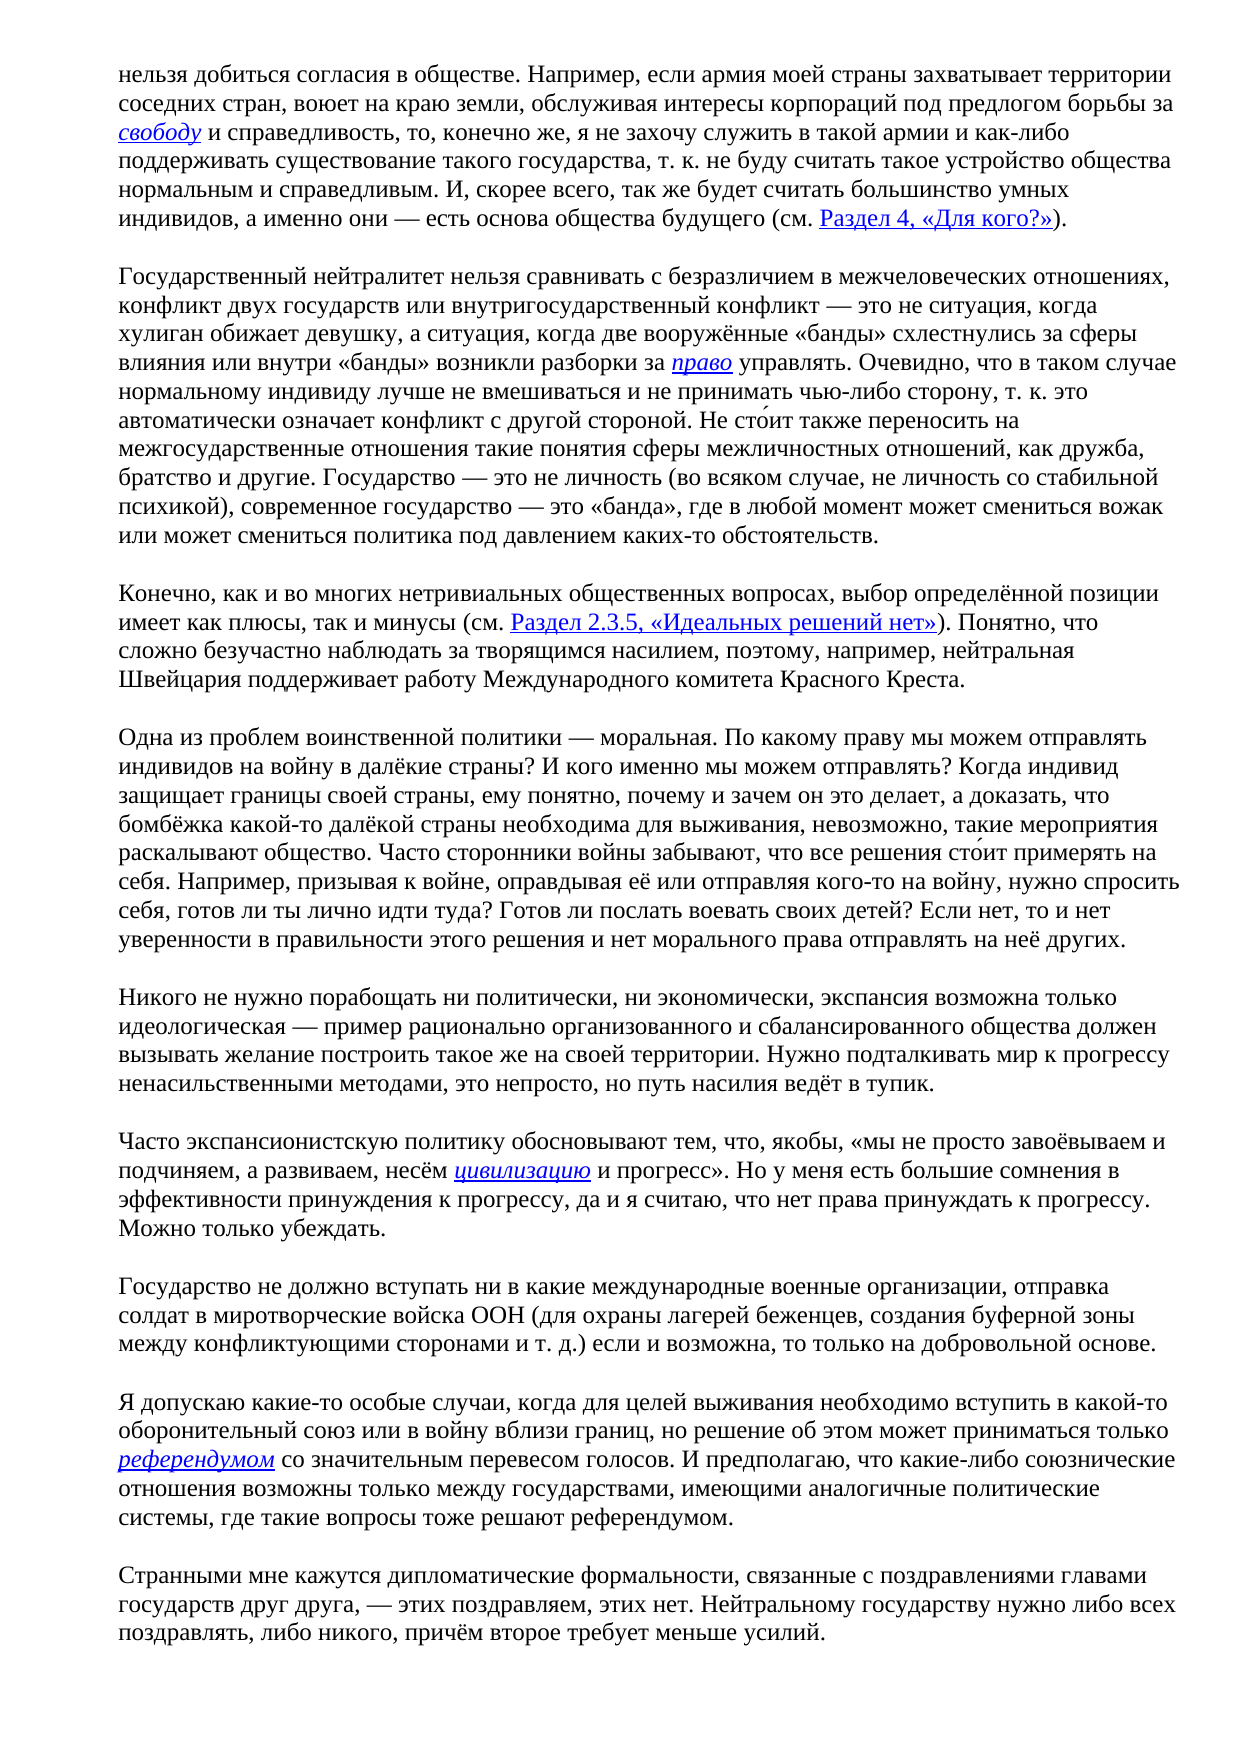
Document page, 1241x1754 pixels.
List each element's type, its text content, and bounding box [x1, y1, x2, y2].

text Государственный нейтралитет нельзя сравнивать с безразличием в межчеловеческих отношениях, конфликт двух государств или внутригосударственный конфликт — это не ситуация, когда хулиган обижает девушку, а ситуация, когда две вооружённые «банды» схлестнулись за сферы влияния или внутри «банды» возникли разборки за право управлять. Очевидно, что в таком случае нормальному индивиду лучше не вмешиваться и не принимать чью-либо сторону, т. к. это автоматически означает конфликт с другой стороной. Не сто́ит также переносить на межгосударственные отношения такие понятия сферы межличностных отношений, как дружба, братство и другие. Государство — это не личность (во всяком случае, не личность со стабильной психикой), современное государство — это «банда», где в любой момент может смениться вожак или может смениться политика под давлением каких-то обстоятельств. [118, 261, 1181, 548]
text Странными мне кажутся дипломатические формальности, связанные с поздравлениями главами государств друг друга, — этих поздравляем, этих нет. Нейтральному государству нужно либо всех поздравлять, либо никого, причём второе требует меньше усилий. [118, 1560, 1181, 1646]
text Никого не нужно порабощать ни политически, ни экономически, экспансия возможна только идеологическая — пример рационально организованного и сбалансированного общества должен вызывать желание построить такое же на своей территории. Нужно подталкивать мир к прогрессу ненасильственными методами, это непросто, но путь насилия ведёт в тупик. [118, 982, 1181, 1097]
text нельзя добиться согласия в обществе. Например, если армия моей страны захватывает территории соседних стран, воюет на краю земли, обслуживая интересы корпораций под предлогом борьбы за свободу и справедливость, то, конечно же, я не захочу служить в такой армии и как-либо поддерживать существование такого государства, т. к. не буду считать такое устройство общества нормальным и справедливым. И, скорее всего, так же будет считать большинство умных индивидов, а именно они — есть основа общества будущего (см. Раздел 4, «Для кого?»). [118, 59, 1181, 232]
text Государство не должно вступать ни в какие международные военные организации, отправка солдат в миротворческие войска ООН (для охраны лагерей беженцев, создания буферной зоны между конфликтующими сторонами и т. д.) если и возможна, то только на добровольной основе. [118, 1271, 1181, 1357]
text Я допускаю какие-то особые случаи, когда для целей выживания необходимо вступить в какой-то оборонительный союз или в войну вблизи границ, но решение об этом может приниматься только референдумом со значительным перевесом голосов. И предполагаю, что какие-либо союзнические отношения возможны только между государствами, имеющими аналогичные политические системы, где такие вопросы тоже решают референдумом. [118, 1387, 1181, 1530]
text Одна из проблем воинственной политики — моральная. По какому праву мы можем отправлять индивидов на войну в далёкие страны? И кого именно мы можем отправлять? Когда индивид защищает границы своей страны, ему понятно, почему и зачем он это делает, а доказать, что бомбёжка какой-то далёкой страны необходима для выживания, невозможно, такие мероприятия раскалывают общество. Часто сторонники войны забывают, что все решения сто́ит примерять на себя. Например, призывая к войне, оправдывая её или отправляя кого-то на войну, нужно спросить себя, готов ли ты лично идти туда? Готов ли послать воевать своих детей? Если нет, то и нет уверенности в правильности этого решения и нет морального права отправлять на неё других. [118, 722, 1181, 952]
text Часто экспансионистскую политику обосновывают тем, что, якобы, «мы не просто завоёвываем и подчиняем, а развиваем, несём цивилизацию и прогресс». Но у меня есть большие сомнения в эффективности принуждения к прогрессу, да и я считаю, что нет права принуждать к прогрессу. Можно только убеждать. [118, 1126, 1181, 1241]
text Конечно, как и во многих нетривиальных общественных вопросах, выбор определённой позиции имеет как плюсы, так и минусы (см. Раздел 2.3.5, «Идеальных решений нет»). Понятно, что сложно безучастно наблюдать за творящимся насилием, поэтому, например, нейтральная Швейцария поддерживает работу Международного комитета Красного Креста. [118, 578, 1181, 693]
